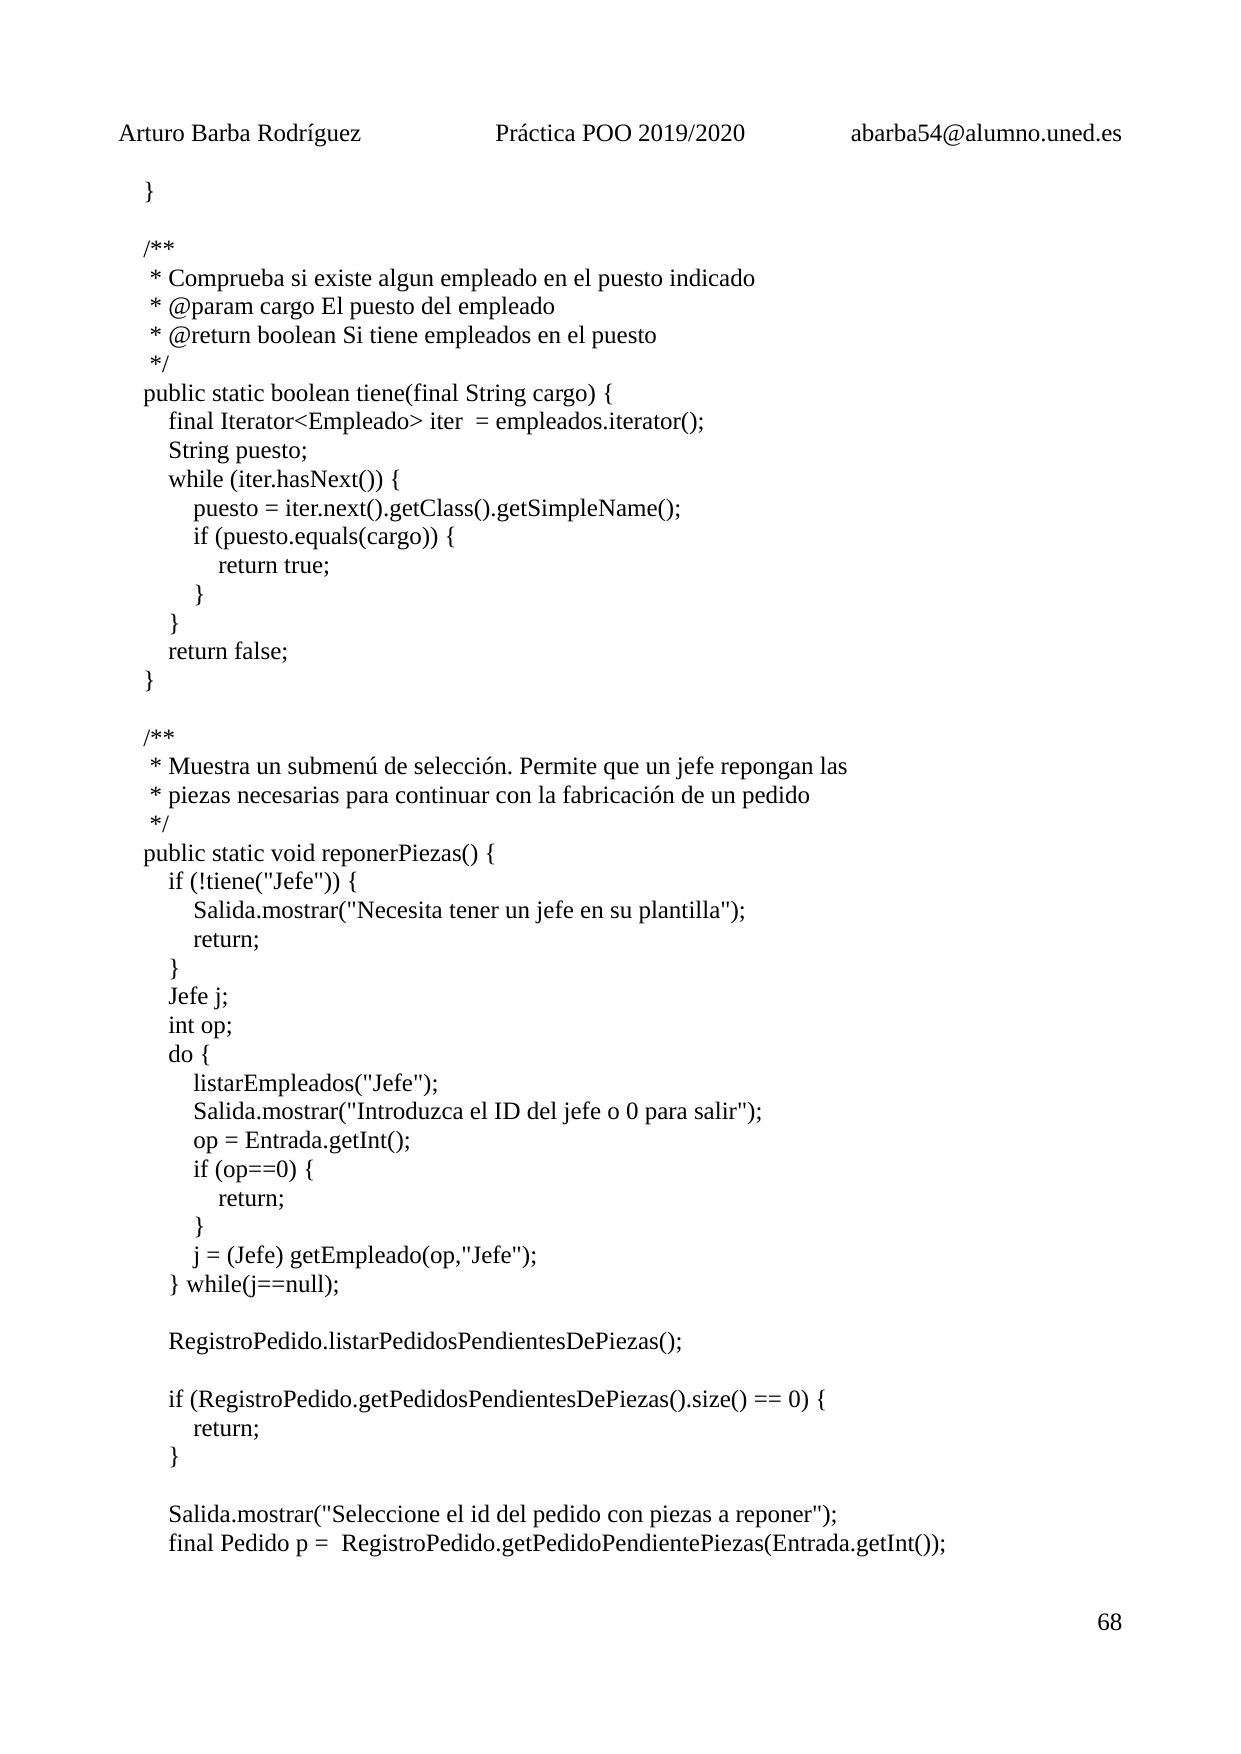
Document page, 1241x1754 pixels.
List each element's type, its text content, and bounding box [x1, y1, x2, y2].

text return; [118, 1413, 1122, 1441]
text if (RegistroPedido.getPedidosPendientesDePiezas().size() == 0) { [118, 1384, 1122, 1413]
text do { [118, 1039, 1122, 1068]
text j = (Jefe) getEmpleado(op,"Jefe"); [118, 1240, 1122, 1269]
text public static boolean tiene(final String cargo) { [118, 378, 1122, 406]
text while (iter.hasNext()) { [118, 464, 1122, 493]
text Jefe j; [118, 981, 1122, 1010]
text final Iterator<Empleado> iter = empleados.iterator(); [118, 406, 1122, 435]
text op = Entrada.getInt(); [118, 1125, 1122, 1154]
text } [118, 1441, 1122, 1470]
text Salida.mostrar("Seleccione el id del pedido con piezas a reponer"); [118, 1499, 1122, 1528]
text return true; [118, 550, 1122, 579]
text return; [118, 1183, 1122, 1211]
text if (!tiene("Jefe")) { [118, 866, 1122, 895]
text } [118, 953, 1122, 981]
text } [118, 1211, 1122, 1240]
text Salida.mostrar("Necesita tener un jefe en su plantilla"); [118, 895, 1122, 924]
text listarEmpleados("Jefe"); [118, 1068, 1122, 1096]
text } [118, 608, 1122, 636]
text */ [118, 809, 1122, 838]
text } [118, 579, 1122, 608]
text final Pedido p = RegistroPedido.getPedidoPendientePiezas(Entrada.getInt()); [118, 1528, 1122, 1556]
text return; [118, 924, 1122, 953]
text } while(j==null); [118, 1269, 1122, 1298]
text } [118, 176, 1122, 205]
text public static void reponerPiezas() { [118, 838, 1122, 866]
text * @return boolean Si tiene empleados en el puesto [118, 320, 1122, 349]
text puesto = iter.next().getClass().getSimpleName(); [118, 493, 1122, 521]
text /** [118, 234, 1122, 263]
text Salida.mostrar("Introduzca el ID del jefe o 0 para salir"); [118, 1096, 1122, 1125]
text * @param cargo El puesto del empleado [118, 291, 1122, 320]
text return false; [118, 636, 1122, 665]
text int op; [118, 1010, 1122, 1039]
text /** [118, 723, 1122, 751]
text * Muestra un submenú de selección. Permite que un jefe repongan las [118, 751, 1122, 780]
text */ [118, 349, 1122, 378]
text * piezas necesarias para continuar con la fabricación de un pedido [118, 780, 1122, 809]
text if (op==0) { [118, 1154, 1122, 1183]
text RegistroPedido.listarPedidosPendientesDePiezas(); [118, 1326, 1122, 1355]
text String puesto; [118, 435, 1122, 464]
text } [118, 665, 1122, 694]
text * Comprueba si existe algun empleado en el puesto indicado [118, 263, 1122, 291]
text if (puesto.equals(cargo)) { [118, 521, 1122, 550]
